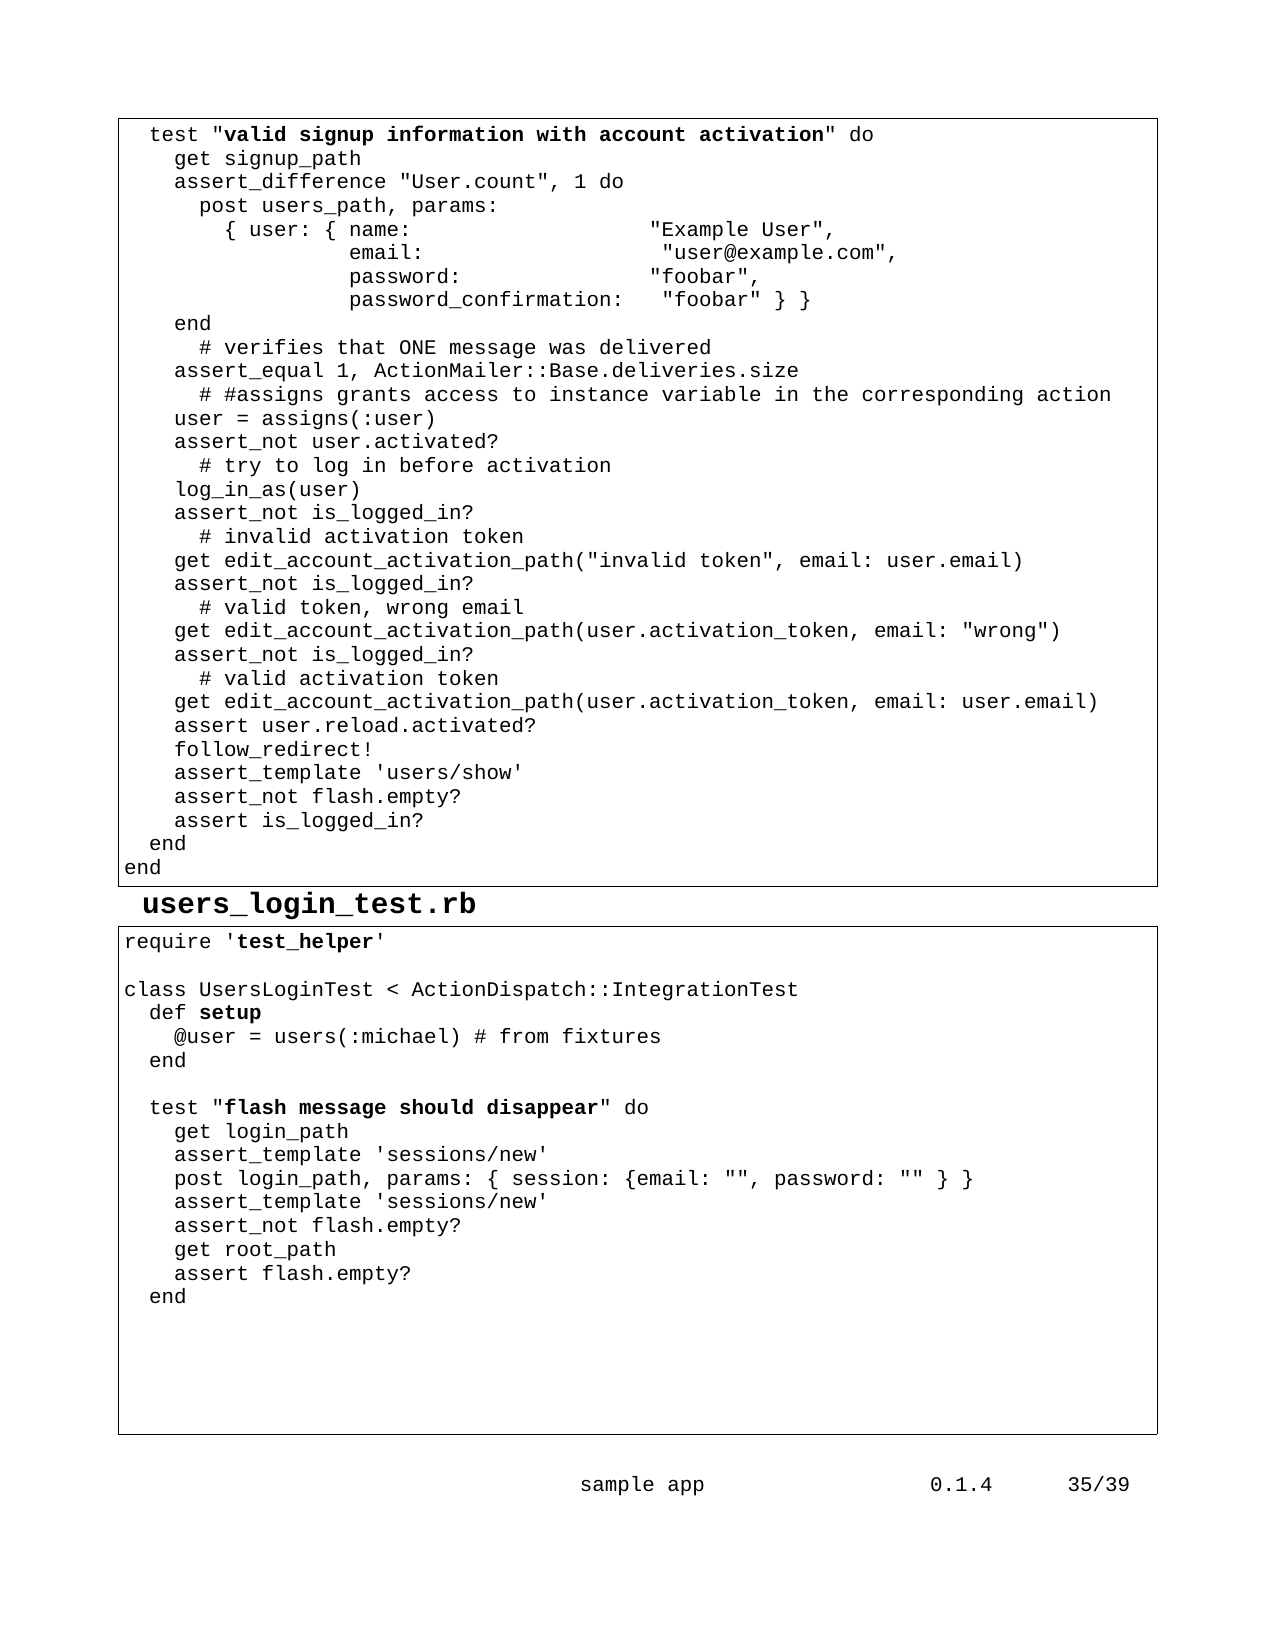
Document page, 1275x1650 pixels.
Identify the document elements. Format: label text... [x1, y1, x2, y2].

subtitle users_login_test.rb [142, 889, 1157, 923]
table_header test "valid signup information with account activation" do get signup_path assert_difference "User.count", 1 do post users_path, params: { user: { name: "Example User", email: "user@example.com", password: "foobar", password_confirmation: "foobar" } } end # verifies that ONE message was delivered assert_equal 1, ActionMailer::Base.deliveries.size # #assigns grants access to instance variable in the corresponding action user = assigns(:user) assert_not user.activated? # try to log in before activation log_in_as(user) assert_not is_logged_in? # invalid activation token get edit_account_activation_path("invalid token", email: user.email) assert_not is_logged_in? # valid token, wrong email get edit_account_activation_path(user.activation_token, email: "wrong") assert_not is_logged_in? # valid activation token get edit_account_activation_path(user.activation_token, email: user.email) assert user.reload.activated? follow_redirect! assert_template 'users/show' assert_not flash.empty? assert is_logged_in? end end [119, 119, 1157, 886]
table_header require 'test_helper' class UsersLoginTest < ActionDispatch::IntegrationTest def setup @user = users(:michael) # from fixtures end test "flash message should disappear" do get login_path assert_template 'sessions/new' post login_path, params: { session: {email: "", password: "" } } assert_template 'sessions/new' assert_not flash.empty? get root_path assert flash.empty? end [119, 927, 1157, 1434]
